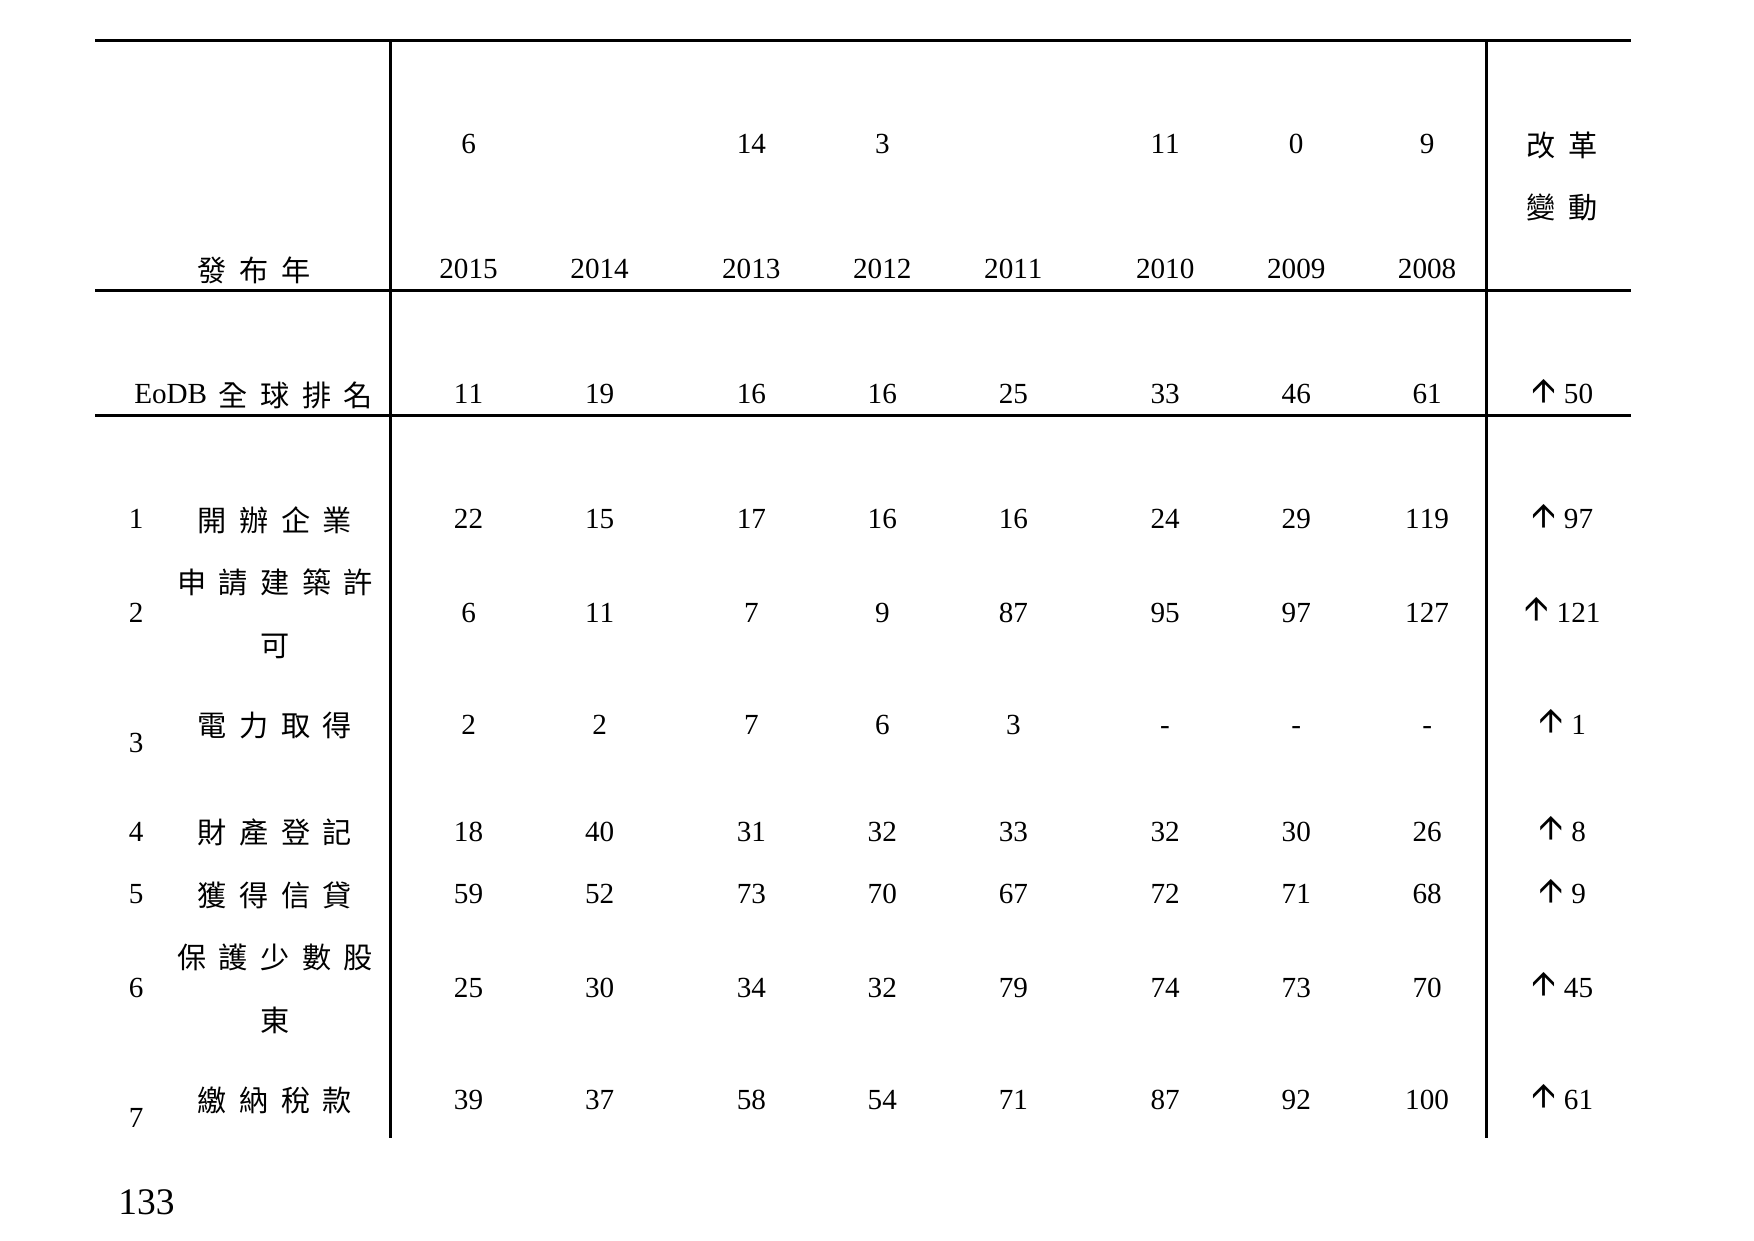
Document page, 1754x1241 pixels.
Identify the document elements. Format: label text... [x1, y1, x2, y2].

table_cell 59 [392, 852, 528, 914]
table_cell 11 [392, 292, 528, 414]
table_cell 87 [1076, 1039, 1213, 1138]
table_cell 2012 [802, 164, 939, 289]
table_cell 2014 [528, 164, 665, 289]
table_cell 68 [1350, 852, 1485, 914]
table_cell 2008 [1350, 164, 1485, 289]
table_cell  97 [1488, 417, 1631, 539]
table_cell 32 [802, 914, 939, 1039]
table_cell  1 [1488, 664, 1631, 763]
table_cell 97 [1213, 539, 1349, 664]
table_cell 3 [95, 664, 154, 763]
table_cell 37 [528, 1039, 665, 1138]
table_cell 2 [95, 539, 154, 664]
table_cell 7 [665, 664, 802, 763]
table_cell 17 [665, 417, 802, 539]
table_cell 87 [939, 539, 1076, 664]
table_cell 6 [95, 914, 154, 1039]
table_cell 71 [939, 1039, 1076, 1138]
table_cell 30 [528, 914, 665, 1039]
table_cell 31 [665, 763, 802, 852]
table_cell 16 [939, 417, 1076, 539]
table_cell 5 [95, 852, 154, 914]
table_cell - [1213, 664, 1349, 763]
table_cell 71 [1213, 852, 1349, 914]
table_cell  61 [1488, 1039, 1631, 1138]
table_cell 73 [1213, 914, 1349, 1039]
table_cell 119 [1350, 417, 1485, 539]
table_cell 61 [1350, 292, 1485, 414]
table_header 改革變動 [1488, 42, 1631, 289]
table_cell 2015 [392, 164, 528, 289]
table_cell 24 [1076, 417, 1213, 539]
table_cell 財產登記 [154, 763, 389, 852]
table_cell 2 [392, 664, 528, 763]
table_cell 2011 [939, 164, 1076, 289]
table_cell 70 [1350, 914, 1485, 1039]
table_cell 30 [1213, 763, 1349, 852]
table_cell 獲得信貸 [154, 852, 389, 914]
table_header 14 [665, 42, 802, 164]
table_cell 74 [1076, 914, 1213, 1039]
table_cell 19 [528, 292, 665, 414]
table_cell EoDB全球排名 [95, 292, 389, 414]
table_header [95, 42, 389, 164]
table_cell 保護少數股東 [154, 914, 389, 1039]
table_cell  8 [1488, 763, 1631, 852]
table_cell 127 [1350, 539, 1485, 664]
table_cell 6 [392, 539, 528, 664]
table_cell - [1076, 664, 1213, 763]
table_cell 開辦企業 [154, 417, 389, 539]
table_cell 26 [1350, 763, 1485, 852]
table_cell 繳納稅款 [154, 1039, 389, 1138]
table_cell  50 [1488, 292, 1631, 414]
table_cell 54 [802, 1039, 939, 1138]
table_cell 58 [665, 1039, 802, 1138]
table_cell 25 [392, 914, 528, 1039]
table_cell 2013 [665, 164, 802, 289]
table_cell 申請建築許可 [154, 539, 389, 664]
table_cell 72 [1076, 852, 1213, 914]
table_cell 電力取得 [154, 664, 389, 763]
table_header 11 [1076, 42, 1213, 164]
table_cell 95 [1076, 539, 1213, 664]
table_cell 11 [528, 539, 665, 664]
table_cell 18 [392, 763, 528, 852]
table_cell 33 [1076, 292, 1213, 414]
table_cell 39 [392, 1039, 528, 1138]
table_cell - [1350, 664, 1485, 763]
table_header [939, 42, 1076, 164]
table_cell 16 [802, 417, 939, 539]
table_header 6 [392, 42, 528, 164]
table_cell 79 [939, 914, 1076, 1039]
table_cell 29 [1213, 417, 1349, 539]
table_cell 4 [95, 763, 154, 852]
table_cell 15 [528, 417, 665, 539]
table_cell 發布年 [95, 164, 389, 289]
table_header [528, 42, 665, 164]
table_cell 7 [665, 539, 802, 664]
table_cell  9 [1488, 852, 1631, 914]
table_header 0 [1213, 42, 1349, 164]
table_header 3 [802, 42, 939, 164]
table_cell 52 [528, 852, 665, 914]
table_cell 16 [802, 292, 939, 414]
table_cell 46 [1213, 292, 1349, 414]
table_cell 33 [939, 763, 1076, 852]
table_cell 67 [939, 852, 1076, 914]
table_cell 6 [802, 664, 939, 763]
table_header 9 [1350, 42, 1485, 164]
table_cell 7 [95, 1039, 154, 1138]
table_cell 73 [665, 852, 802, 914]
table_cell 40 [528, 763, 665, 852]
table_cell 3 [939, 664, 1076, 763]
table_cell 70 [802, 852, 939, 914]
table_cell 2009 [1213, 164, 1349, 289]
table_cell  121 [1488, 539, 1631, 664]
table_cell 1 [95, 417, 154, 539]
table_cell 25 [939, 292, 1076, 414]
table_cell 2010 [1076, 164, 1213, 289]
table_cell 32 [802, 763, 939, 852]
table_cell  45 [1488, 914, 1631, 1039]
table_cell 34 [665, 914, 802, 1039]
table_cell 92 [1213, 1039, 1349, 1138]
table_cell 22 [392, 417, 528, 539]
table_cell 2 [528, 664, 665, 763]
table_cell 100 [1350, 1039, 1485, 1138]
table_cell 16 [665, 292, 802, 414]
table_cell 32 [1076, 763, 1213, 852]
table_cell 9 [802, 539, 939, 664]
